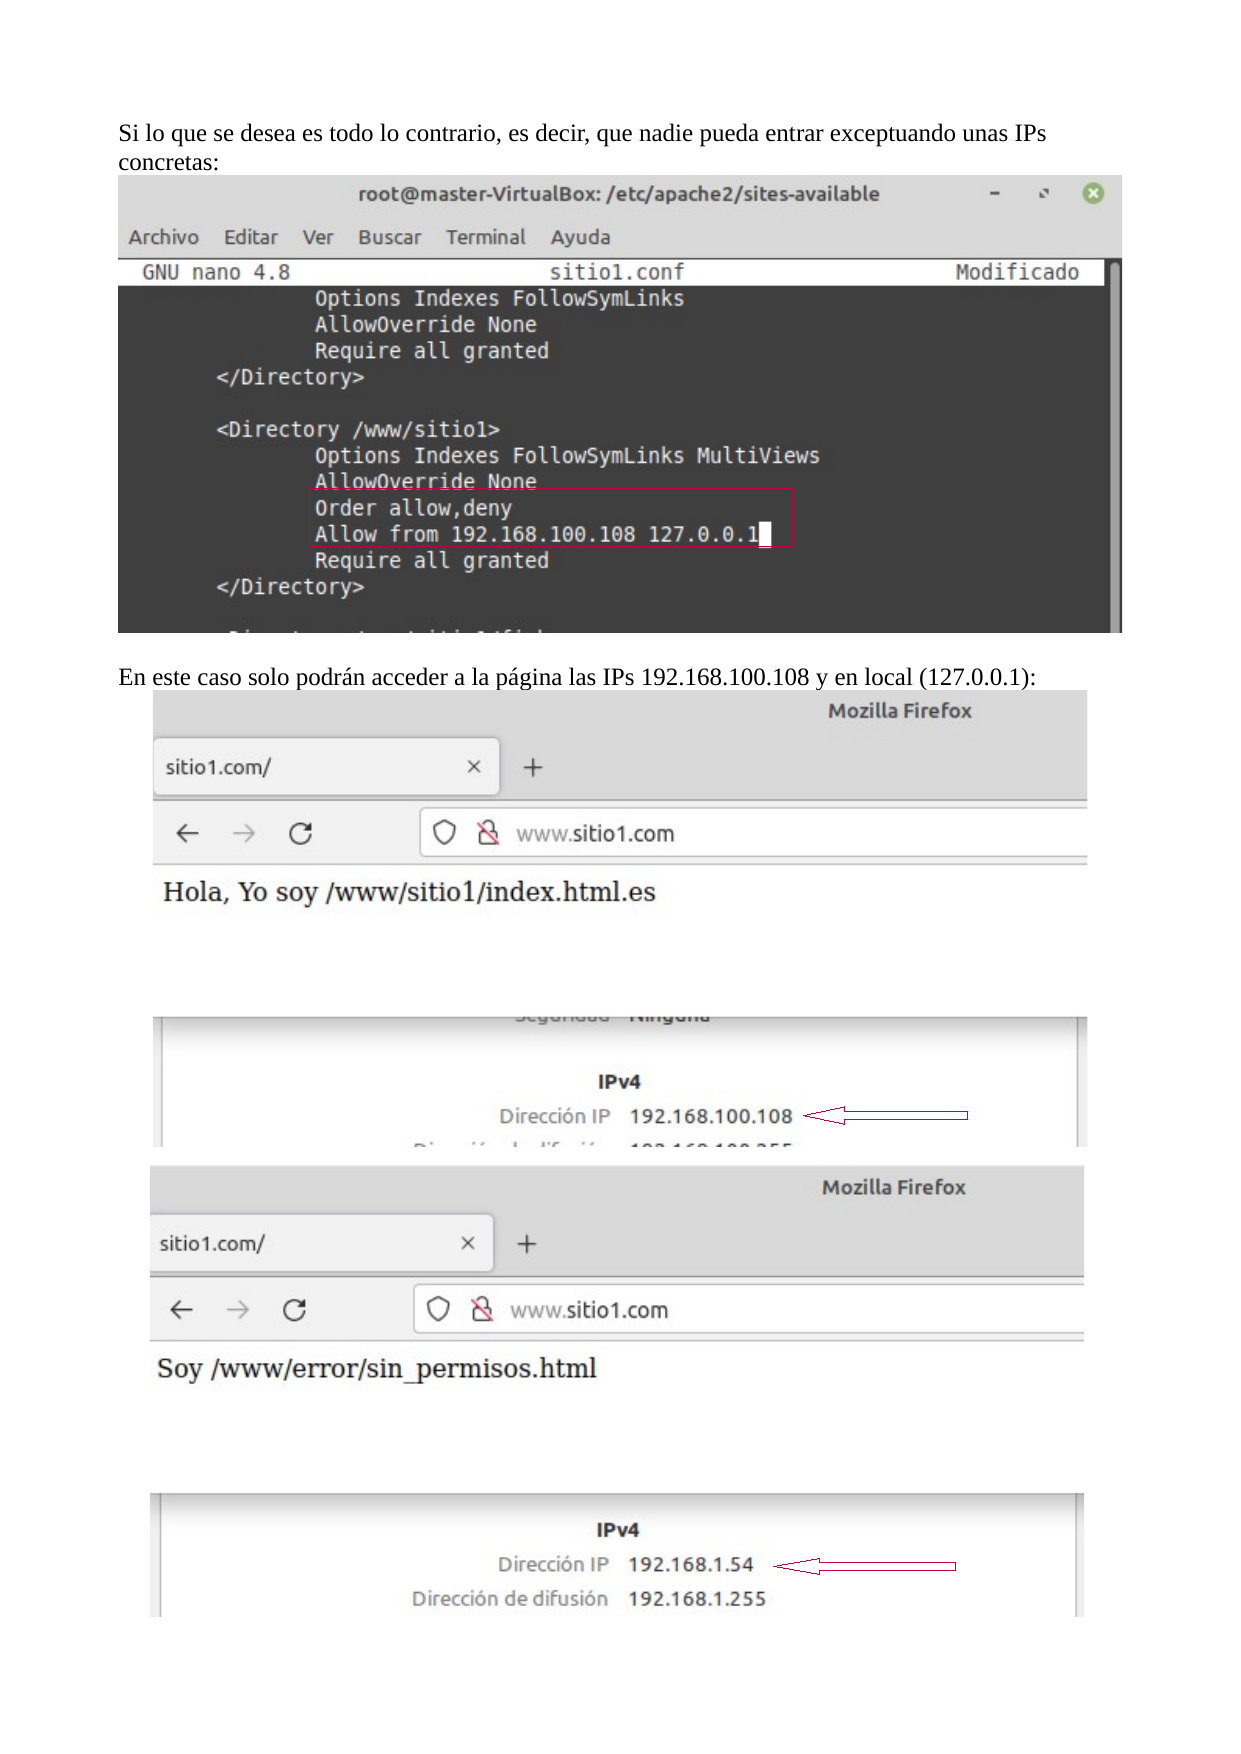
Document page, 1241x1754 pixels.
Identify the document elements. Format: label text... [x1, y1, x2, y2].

picture [149, 1165, 1085, 1617]
picture [152, 690, 1088, 1147]
text Si lo que se desea es todo lo contrario, es decir, que nadie pueda entrar exceptuando unas IPs concretas: [118, 118, 1122, 175]
text En este caso solo podrán acceder a la página las IPs 192.168.100.108 y en local (127.0.0.1): [118, 662, 1122, 690]
picture [118, 175, 1123, 633]
